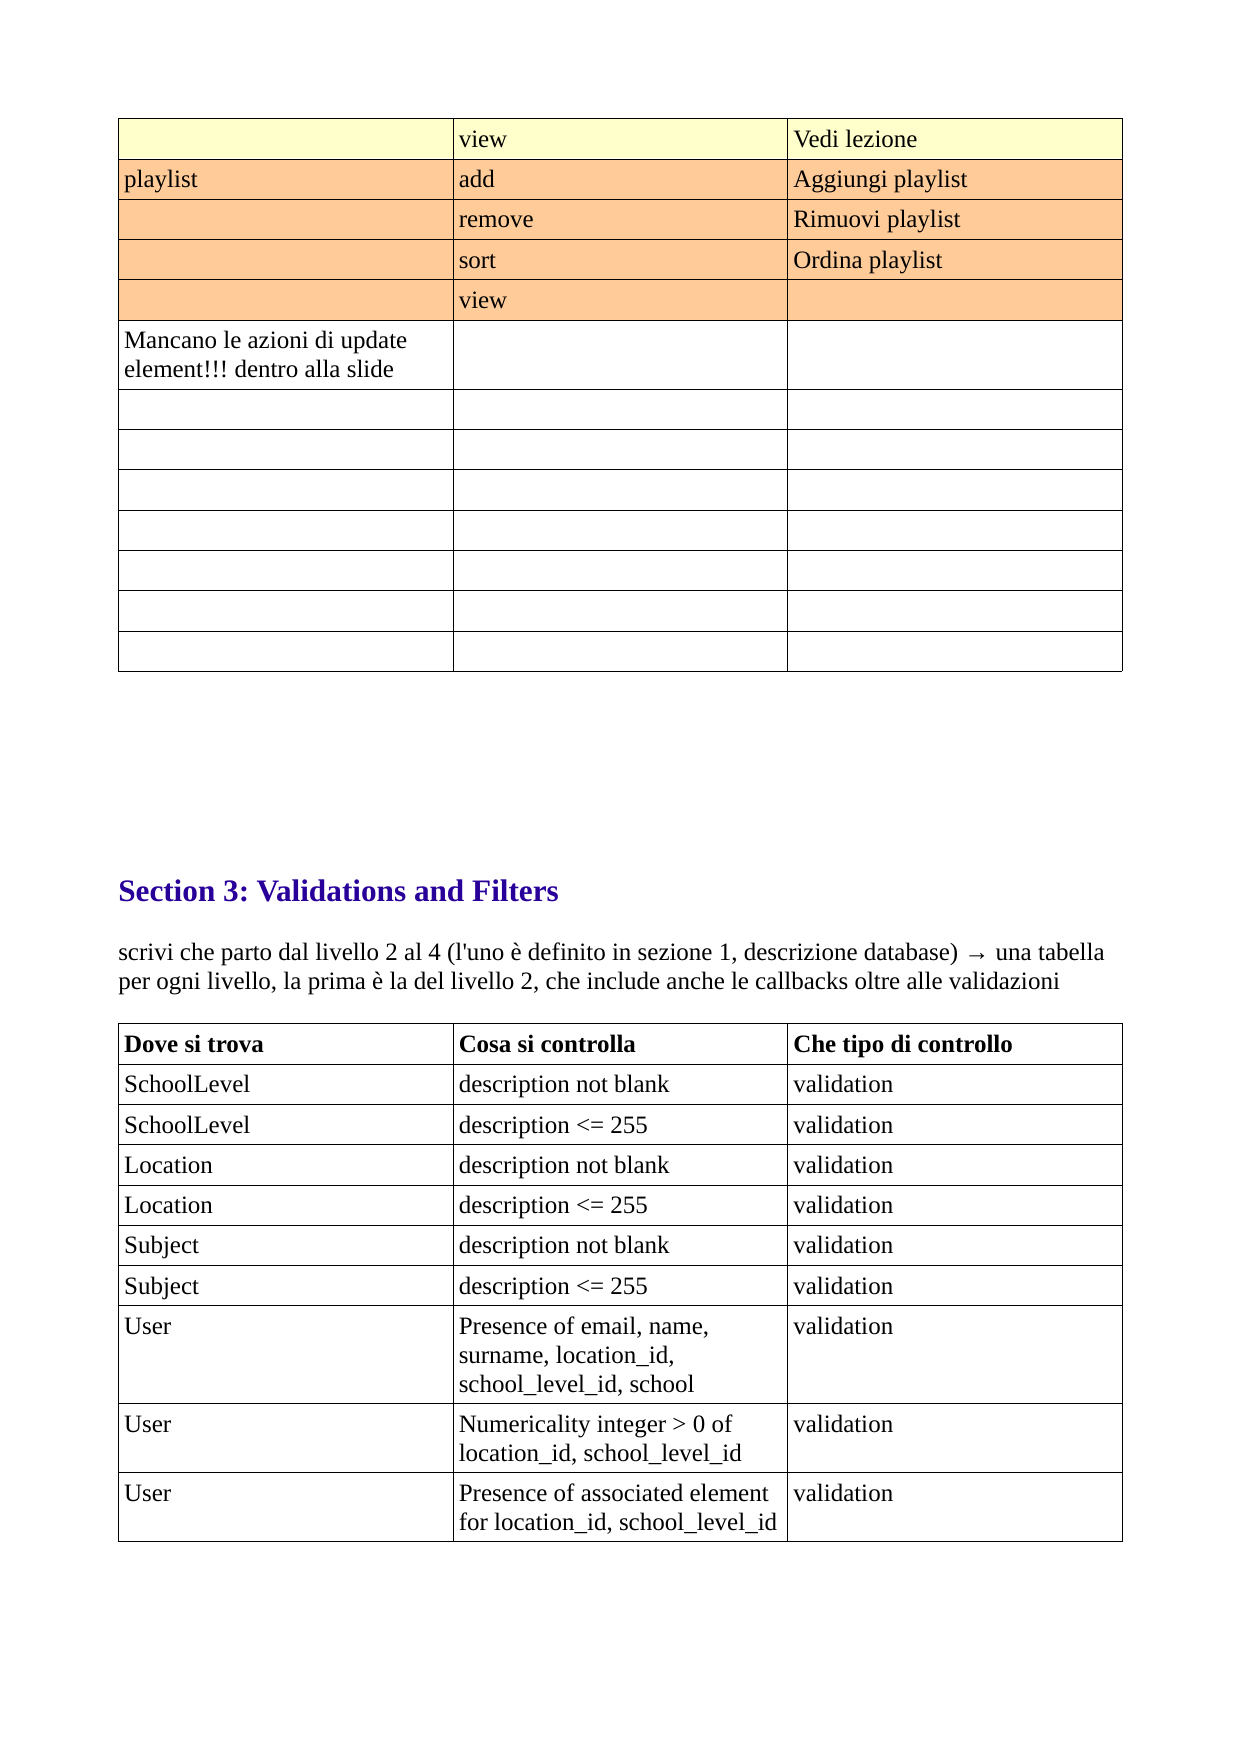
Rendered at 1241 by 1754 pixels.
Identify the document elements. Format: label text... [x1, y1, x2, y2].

table_cell [119, 280, 453, 320]
table_cell view [454, 280, 787, 320]
table_cell [788, 632, 1122, 671]
table_cell remove [454, 200, 787, 239]
table_cell [119, 200, 453, 239]
table_header Che tipo di controllo [788, 1024, 1122, 1063]
table_cell User [119, 1306, 453, 1403]
table_cell [119, 591, 453, 631]
table_cell Location [119, 1145, 453, 1184]
table_cell Subject [119, 1266, 453, 1305]
table_cell validation [788, 1145, 1122, 1184]
table_cell [119, 390, 453, 429]
table_cell validation [788, 1266, 1122, 1305]
table_cell [788, 591, 1122, 631]
table_cell [454, 430, 787, 469]
table_cell Vedi lezione [788, 119, 1122, 158]
table_cell SchoolLevel [119, 1065, 453, 1104]
table_cell [788, 511, 1122, 550]
table_cell [454, 390, 787, 429]
table_cell [454, 321, 787, 389]
table_cell [788, 430, 1122, 469]
table_cell add [454, 160, 787, 199]
table_cell description not blank [454, 1065, 787, 1104]
table_cell [119, 430, 453, 469]
table_cell validation [788, 1306, 1122, 1403]
table_cell description <= 255 [454, 1186, 787, 1225]
table_cell [454, 632, 787, 671]
table_header Cosa si controlla [454, 1024, 787, 1063]
table_cell validation [788, 1404, 1122, 1472]
table_cell [788, 390, 1122, 429]
table_cell Rimuovi playlist [788, 200, 1122, 239]
text Section 3: Validations and Filters [118, 872, 1122, 908]
text scrivi che parto dal livello 2 al 4 (l'uno è definito in sezione 1, descrizione database) → una tabella per ogni livello, la prima è la del livello 2, che include anche le callbacks oltre alle validazioni [118, 937, 1122, 994]
table_cell Presence of associated element for location_id, school_level_id [454, 1473, 787, 1541]
table_cell validation [788, 1065, 1122, 1104]
table_cell [454, 470, 787, 510]
table_cell Presence of email, name, surname, location_id, school_level_id, school [454, 1306, 787, 1403]
table_cell [119, 119, 453, 158]
table_cell sort [454, 240, 787, 279]
table_cell [788, 280, 1122, 320]
table_cell User [119, 1473, 453, 1541]
table_header Dove si trova [119, 1024, 453, 1063]
table_cell validation [788, 1226, 1122, 1265]
table_cell Ordina playlist [788, 240, 1122, 279]
table_cell [119, 470, 453, 510]
table_cell description <= 255 [454, 1105, 787, 1144]
table_cell view [454, 119, 787, 158]
table_cell description not blank [454, 1145, 787, 1184]
table_cell SchoolLevel [119, 1105, 453, 1144]
table_cell [119, 240, 453, 279]
table_cell [119, 511, 453, 550]
table_cell [454, 511, 787, 550]
table_cell [788, 321, 1122, 389]
table_cell Numericality integer > 0 of location_id, school_level_id [454, 1404, 787, 1472]
table_cell [119, 551, 453, 590]
table_cell [454, 551, 787, 590]
table_cell Location [119, 1186, 453, 1225]
table_cell [454, 591, 787, 631]
table_cell validation [788, 1186, 1122, 1225]
table_cell description <= 255 [454, 1266, 787, 1305]
table_cell Subject [119, 1226, 453, 1265]
table_cell User [119, 1404, 453, 1472]
table_cell playlist [119, 160, 453, 199]
table_cell Aggiungi playlist [788, 160, 1122, 199]
table_cell Mancano le azioni di update element!!! dentro alla slide [119, 321, 453, 389]
table_cell [788, 470, 1122, 510]
table_cell [788, 551, 1122, 590]
table_cell validation [788, 1473, 1122, 1541]
table_cell validation [788, 1105, 1122, 1144]
table_cell [119, 632, 453, 671]
table_cell description not blank [454, 1226, 787, 1265]
